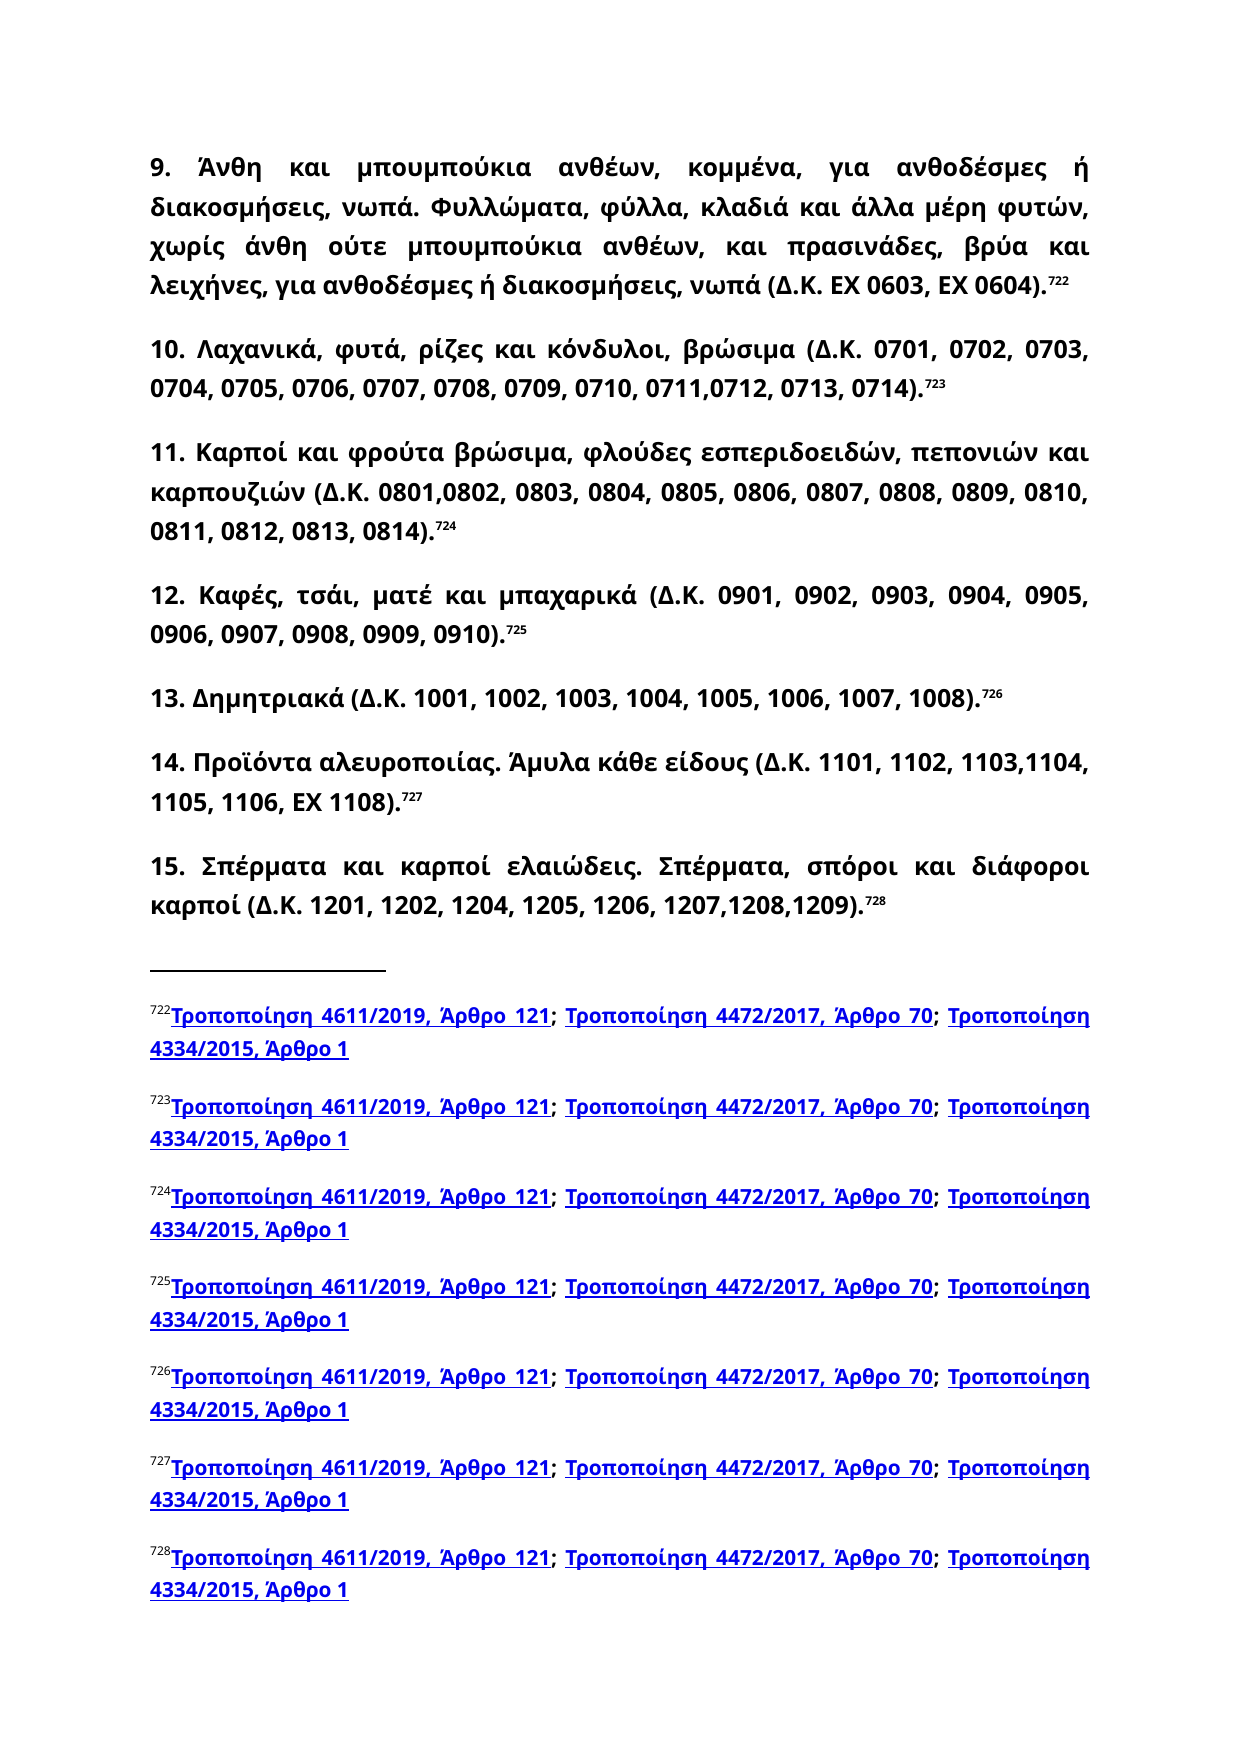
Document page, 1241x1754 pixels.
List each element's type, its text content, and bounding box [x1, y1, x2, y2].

text 14. Προϊόντα αλευροποιίας. Άμυλα κάθε είδους (Δ.Κ. 1101, 1102, 1103,1104, 1105, 1106, ΕΧ 1108). [150, 745, 1090, 818]
text Τροποποίηση 4611/2019, Άρθρο 121; Τροποποίηση 4472/2017, Άρθρο 70; Τροποποίηση 4334/2015, Άρθρο 1 [150, 1002, 1090, 1063]
text Τροποποίηση 4611/2019, Άρθρο 121; Τροποποίηση 4472/2017, Άρθρο 70; Τροποποίηση 4334/2015, Άρθρο 1 [150, 1362, 1090, 1423]
text Τροποποίηση 4611/2019, Άρθρο 121; Τροποποίηση 4472/2017, Άρθρο 70; Τροποποίηση 4334/2015, Άρθρο 1 [150, 1543, 1090, 1604]
text Τροποποίηση 4611/2019, Άρθρο 121; Τροποποίηση 4472/2017, Άρθρο 70; Τροποποίηση 4334/2015, Άρθρο 1 [150, 1272, 1090, 1333]
text Τροποποίηση 4611/2019, Άρθρο 121; Τροποποίηση 4472/2017, Άρθρο 70; Τροποποίηση 4334/2015, Άρθρο 1 [150, 1092, 1090, 1153]
text Τροποποίηση 4611/2019, Άρθρο 121; Τροποποίηση 4472/2017, Άρθρο 70; Τροποποίηση 4334/2015, Άρθρο 1 [150, 1182, 1090, 1243]
text Τροποποίηση 4611/2019, Άρθρο 121; Τροποποίηση 4472/2017, Άρθρο 70; Τροποποίηση 4334/2015, Άρθρο 1 [150, 1453, 1090, 1514]
text 10. Λαχανικά, φυτά, ρίζες και κόνδυλοι, βρώσιμα (Δ.Κ. 0701, 0702, 0703, 0704, 0705, 0706, 0707, 0708, 0709, 0710, 0711,0712, 0713, 0714). [150, 332, 1090, 405]
text 12. Καφές, τσάι, ματέ και μπαχαρικά (Δ.Κ. 0901, 0902, 0903, 0904, 0905, 0906, 0907, 0908, 0909, 0910). [150, 577, 1090, 651]
text 15. Σπέρματα και καρποί ελαιώδεις. Σπέρματα, σπόροι και διάφοροι καρποί (Δ.Κ. 1201, 1202, 1204, 1205, 1206, 1207,1208,1209). [150, 848, 1090, 922]
text 11. Καρποί και φρούτα βρώσιμα, φλούδες εσπεριδοειδών, πεπονιών και καρπουζιών (Δ.Κ. 0801,0802, 0803, 0804, 0805, 0806, 0807, 0808, 0809, 0810, 0811, 0812, 0813, 0814). [150, 435, 1090, 547]
text 9. Άνθη και μπουμπούκια ανθέων, κομμένα, για ανθοδέσμες ή διακοσμήσεις, νωπά. Φυλλώματα, φύλλα, κλαδιά και άλλα μέρη φυτών, χωρίς άνθη ούτε μπουμπούκια ανθέων, και πρασινάδες, βρύα και λειχήνες, για ανθοδέσμες ή διακοσμήσεις, νωπά (Δ.Κ. ΕΧ 0603, ΕΧ 0604). [150, 150, 1090, 302]
text 13. Δημητριακά (Δ.Κ. 1001, 1002, 1003, 1004, 1005, 1006, 1007, 1008). [150, 681, 1090, 715]
